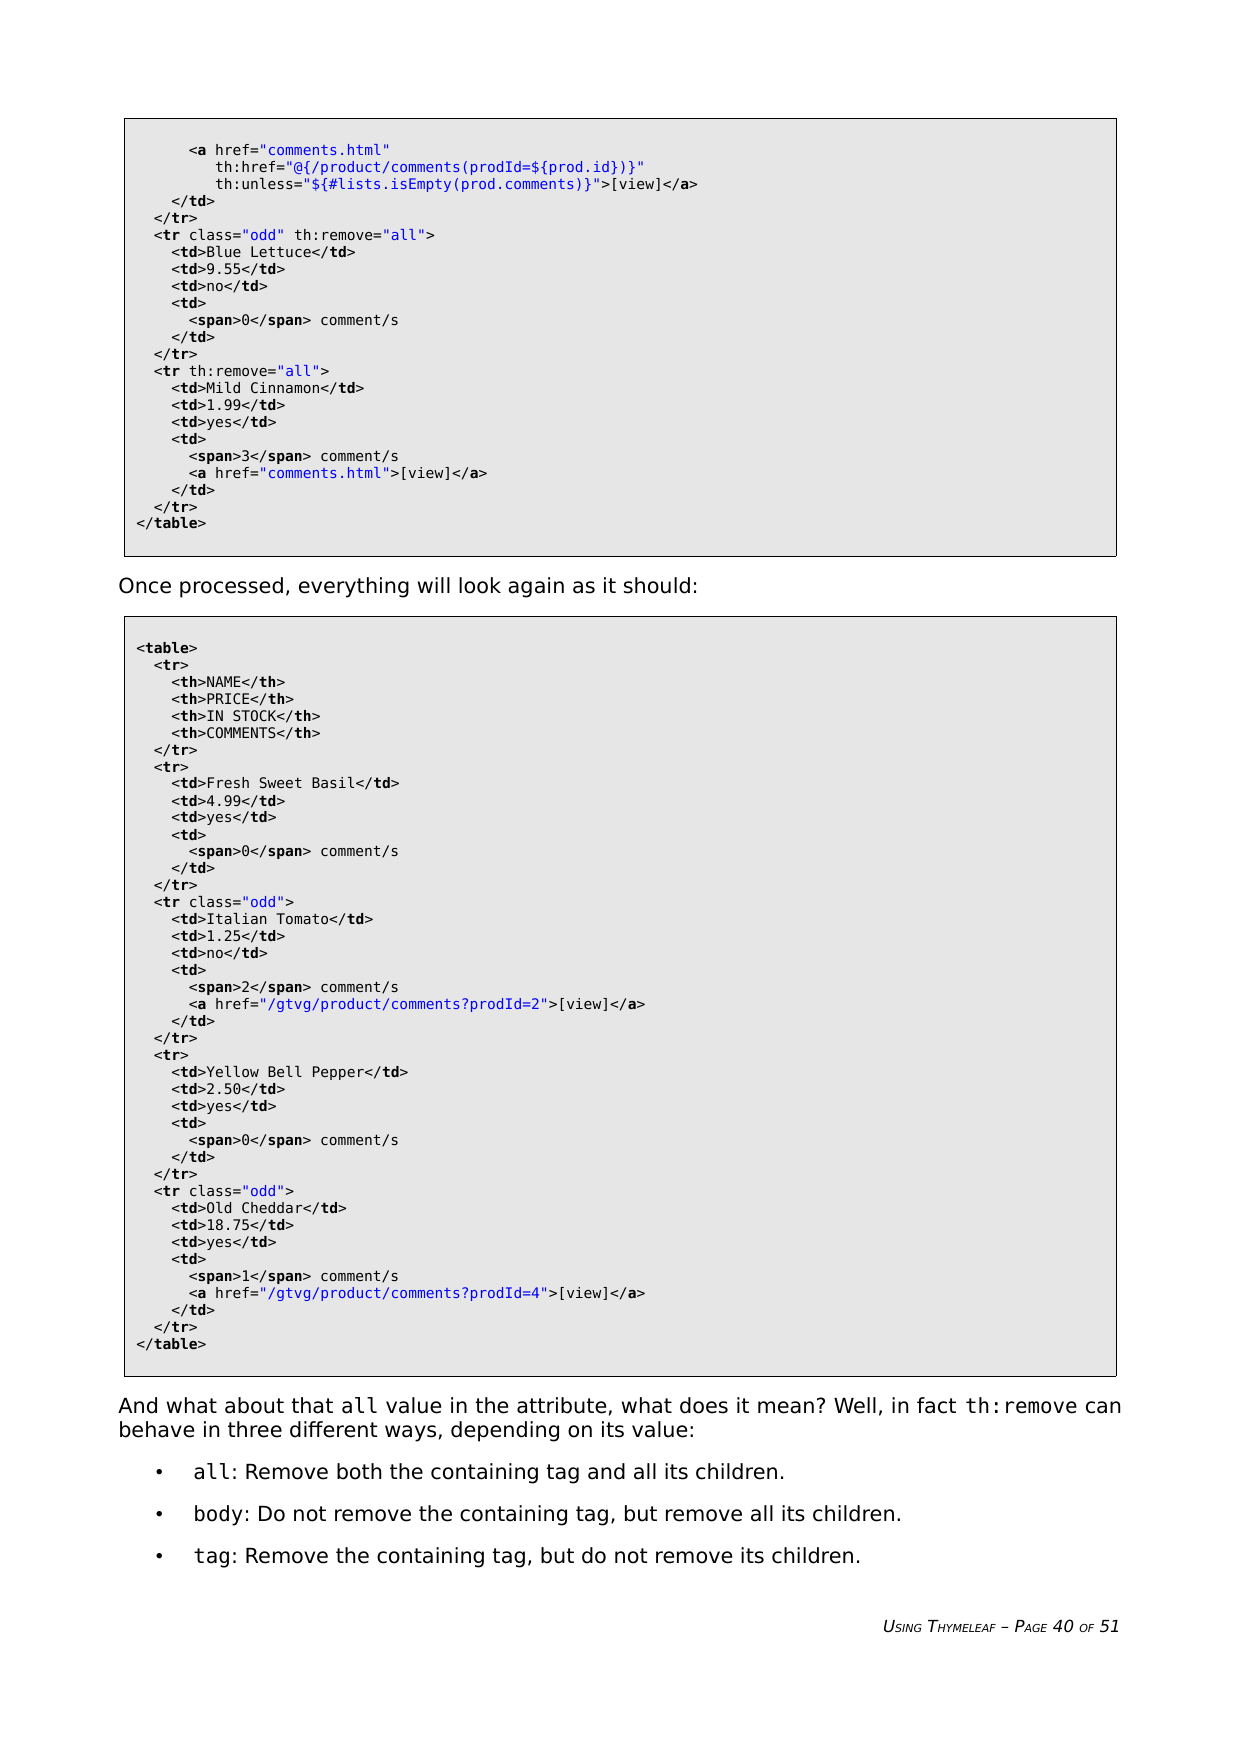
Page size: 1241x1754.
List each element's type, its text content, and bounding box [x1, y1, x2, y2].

list tag: Remove the containing tag, but do not remove its children. [156, 1544, 1122, 1569]
list body: Do not remove the containing tag, but remove all its children. [156, 1502, 1122, 1527]
text Once processed, everything will look again as it should: [118, 574, 1122, 598]
text <a href="comments.html" th:href="@{/product/comments(prodId=${prod.id})}" th:unless="${#lists.isEmpty(prod.comments)}">[view]</a> </td> </tr> <tr class="odd" th:remove="all"> <td>Blue Lettuce</td> <td>9.55</td> <td>no</td> <td> <span>0</span> comment/s </td> </tr> <tr th:remove="all"> <td>Mild Cinnamon</td> <td>1.99</td> <td>yes</td> <td> <span>3</span> comment/s <a href="comments.html">[view]</a> </td> </tr> </table> [125, 119, 1116, 556]
text <table> <tr> <th>NAME</th> <th>PRICE</th> <th>IN STOCK</th> <th>COMMENTS</th> </tr> <tr> <td>Fresh Sweet Basil</td> <td>4.99</td> <td>yes</td> <td> <span>0</span> comment/s </td> </tr> <tr class="odd"> <td>Italian Tomato</td> <td>1.25</td> <td>no</td> <td> <span>2</span> comment/s <a href="/gtvg/product/comments?prodId=2">[view]</a> </td> </tr> <tr> <td>Yellow Bell Pepper</td> <td>2.50</td> <td>yes</td> <td> <span>0</span> comment/s </td> </tr> <tr class="odd"> <td>Old Cheddar</td> <td>18.75</td> <td>yes</td> <td> <span>1</span> comment/s <a href="/gtvg/product/comments?prodId=4">[view]</a> </td> </tr> </table> [125, 617, 1116, 1376]
list all: Remove both the containing tag and all its children. [156, 1460, 1122, 1485]
text And what about that all value in the attribute, what does it mean? Well, in fact th:remove can behave in three different ways, depending on its value: [118, 1394, 1122, 1443]
